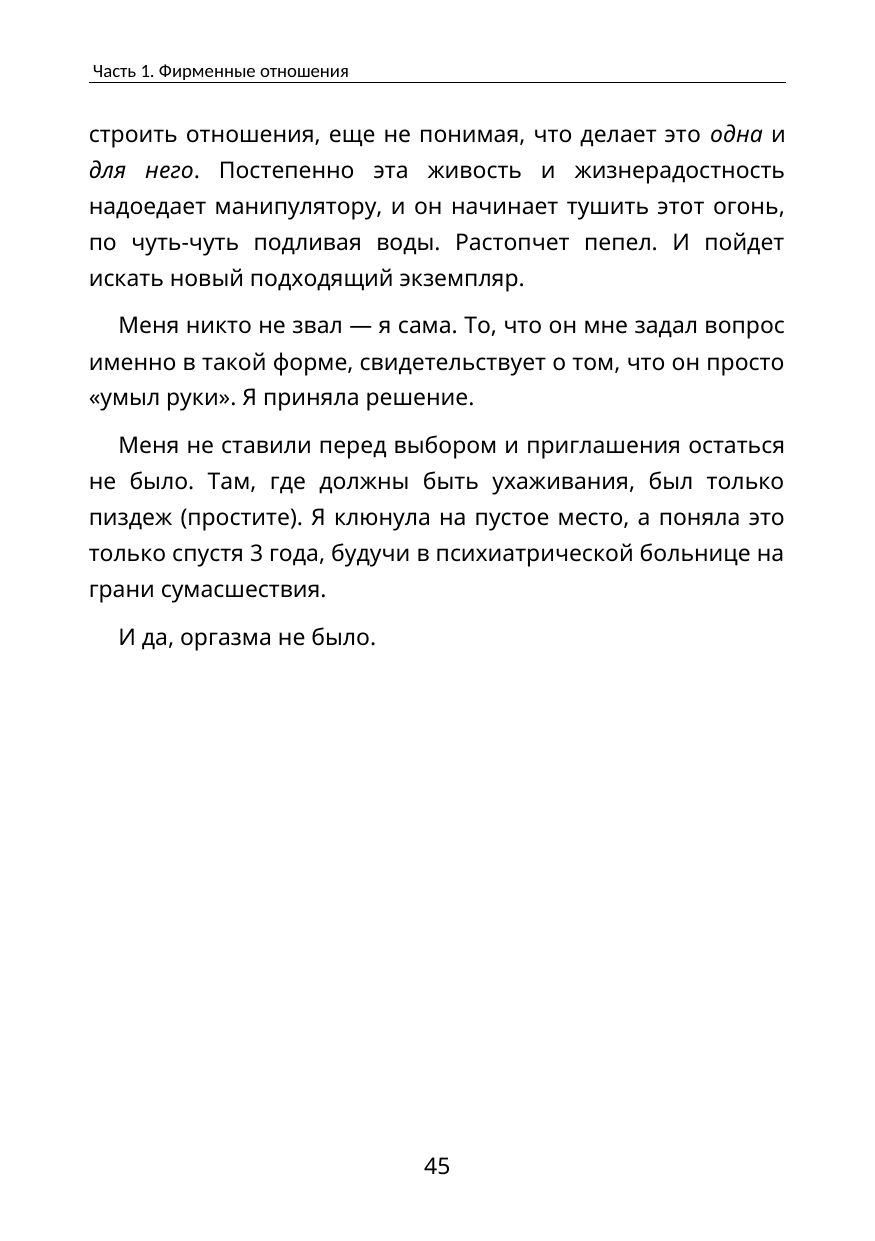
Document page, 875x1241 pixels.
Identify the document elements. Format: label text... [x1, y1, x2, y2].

text Меня не ставили перед выбором и приглашения остаться не было. Там, где должны быть ухаживания, был только пиздеж (простите). Я клюнула на пустое место, а поняла это только спустя 3 года, будучи в психиатрической больнице на грани сумасшествия. [88, 429, 786, 604]
text Меня никто не звал — я сама. То, что он мне задал вопрос именно в такой форме, свидетельствует о том, что он просто «умыл руки». Я приняла решение. [88, 309, 786, 413]
text строить отношения, еще не понимая, что делает это одна и для него. Постепенно эта живость и жизнерадостность надоедает манипулятору, и он начинает тушить этот огонь, по чуть-чуть подливая воды. Растопчет пепел. И пойдет искать новый подходящий экземпляр. [88, 118, 786, 293]
text И да, оргазма не было. [88, 621, 786, 652]
